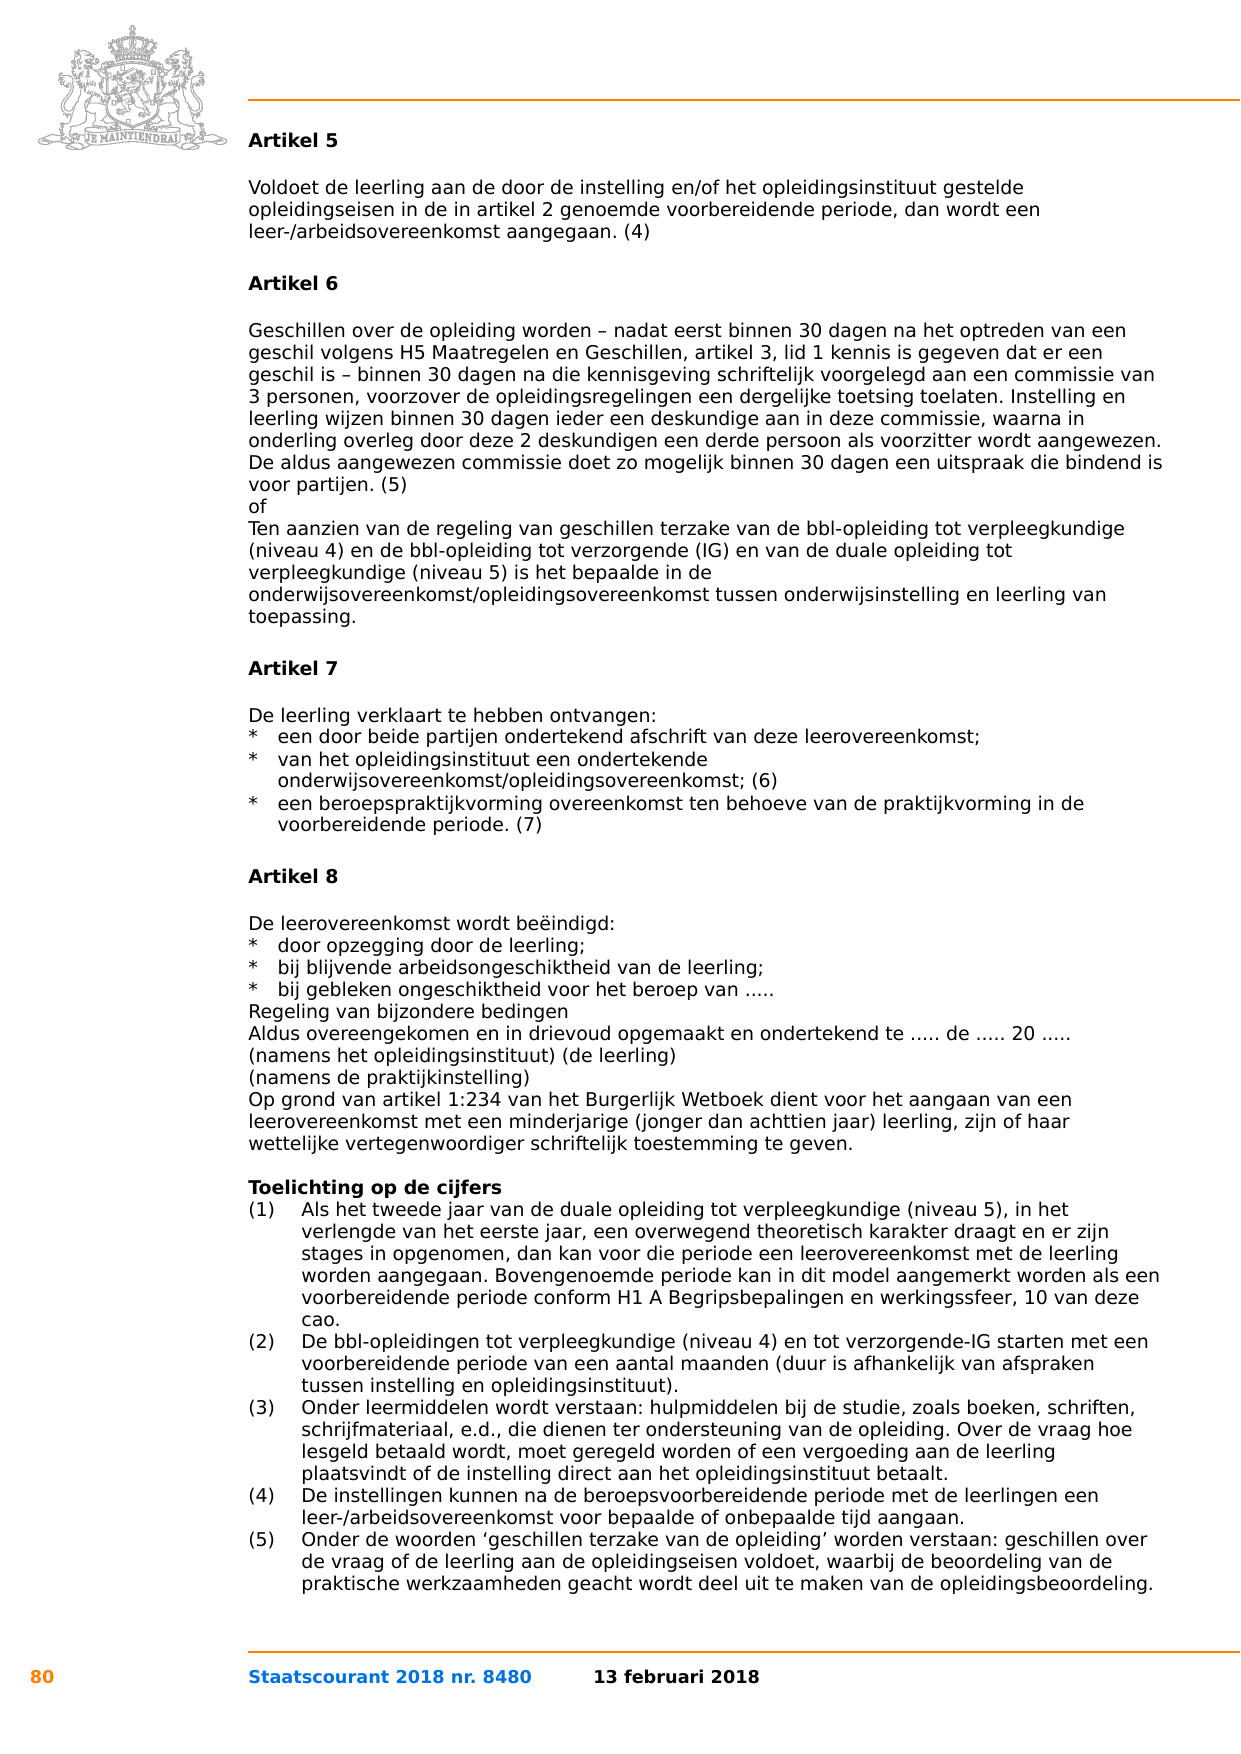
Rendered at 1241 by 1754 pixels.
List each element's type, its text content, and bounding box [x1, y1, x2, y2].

text Op grond van artikel 1:234 van het Burgerlijk Wetboek dient voor het aangaan van een leerovereenkomst met een minderjarige (jonger dan achttien jaar) leerling, zijn of haar wettelijke vertegenwoordiger schriftelijk toestemming te geven. [248, 1089, 1163, 1155]
text * een door beide partijen ondertekend afschrift van deze leerovereenkomst; [248, 726, 1163, 748]
text Voldoet de leerling aan de door de instelling en/of het opleidingsinstituut gestelde opleidingseisen in de in artikel 2 genoemde voorbereidende periode, dan wordt een leer-/arbeidsovereenkomst aangegaan. (4) [248, 177, 1163, 243]
text (4) De instellingen kunnen na de beroepsvoorbereidende periode met de leerlingen een leer-/arbeidsovereenkomst voor bepaalde of onbepaalde tijd aangaan. [248, 1485, 1163, 1529]
subtitle Artikel 6 [248, 273, 1163, 295]
text * van het opleidingsinstituut een ondertekende onderwijsovereenkomst/opleidingsovereenkomst; (6) [248, 748, 1163, 792]
text Aldus overeengekomen en in drievoud opgemaakt en ondertekend te ..... de ..... 20 ..... [248, 1023, 1163, 1045]
subtitle Toelichting op de cijfers [248, 1177, 1163, 1199]
text De leerling verklaart te hebben ontvangen: [248, 704, 1163, 726]
subtitle Artikel 8 [248, 866, 1163, 888]
text De leerovereenkomst wordt beëindigd: [248, 913, 1163, 935]
text (1) Als het tweede jaar van de duale opleiding tot verpleegkundige (niveau 5), in het verlengde van het eerste jaar, een overwegend theoretisch karakter draagt en er zijn stages in opgenomen, dan kan voor die periode een leerovereenkomst met de leerling worden aangegaan. Bovengenoemde periode kan in dit model aangemerkt worden als een voorbereidende periode conform H1 A Begripsbepalingen en werkingssfeer, 10 van deze cao. [248, 1199, 1163, 1331]
text (3) Onder leermiddelen wordt verstaan: hulpmiddelen bij de studie, zoals boeken, schriften, schrijfmateriaal, e.d., die dienen ter ondersteuning van de opleiding. Over de vraag hoe lesgeld betaald wordt, moet geregeld worden of een vergoeding aan de leerling plaatsvindt of de instelling direct aan het opleidingsinstituut betaalt. [248, 1397, 1163, 1485]
text * bij gebleken ongeschiktheid voor het beroep van ..... [248, 979, 1163, 1001]
text Ten aanzien van de regeling van geschillen terzake van de bbl-opleiding tot verpleegkundige (niveau 4) en de bbl-opleiding tot verzorgende (IG) en van de duale opleiding tot verpleegkundige (niveau 5) is het bepaalde in de onderwijsovereenkomst/opleidingsovereenkomst tussen onderwijsinstelling en leerling van toepassing. [248, 518, 1163, 627]
text Geschillen over de opleiding worden – nadat eerst binnen 30 dagen na het optreden van een geschil volgens H5 Maatregelen en Geschillen, artikel 3, lid 1 kennis is gegeven dat er een geschil is – binnen 30 dagen na die kennisgeving schriftelijk voorgelegd aan een commissie van 3 personen, voorzover de opleidingsregelingen een dergelijke toetsing toelaten. Instelling en leerling wijzen binnen 30 dagen ieder een deskundige aan in deze commissie, waarna in onderling overleg door deze 2 deskundigen een derde persoon als voorzitter wordt aangewezen. De aldus aangewezen commissie doet zo mogelijk binnen 30 dagen een uitspraak die bindend is voor partijen. (5) [248, 320, 1163, 496]
picture [38, 25, 227, 150]
text (5) Onder de woorden ‘geschillen terzake van de opleiding’ worden verstaan: geschillen over de vraag of de leerling aan de opleidingseisen voldoet, waarbij de beoordeling van de praktische werkzaamheden geacht wordt deel uit te maken van de opleidingsbeoordeling. [248, 1529, 1163, 1594]
text (namens het opleidingsinstituut) (de leerling) [248, 1045, 1163, 1067]
text Regeling van bijzondere bedingen [248, 1001, 1163, 1023]
text * door opzegging door de leerling; [248, 935, 1163, 957]
text (2) De bbl-opleidingen tot verpleegkundige (niveau 4) en tot verzorgende-IG starten met een voorbereidende periode van een aantal maanden (duur is afhankelijk van afspraken tussen instelling en opleidingsinstituut). [248, 1331, 1163, 1397]
subtitle Artikel 7 [248, 657, 1163, 679]
text of [248, 496, 1163, 518]
text * een beroepspraktijkvorming overeenkomst ten behoeve van de praktijkvorming in de voorbereidende periode. (7) [248, 792, 1163, 836]
subtitle Artikel 5 [248, 130, 1163, 152]
text (namens de praktijkinstelling) [248, 1067, 1163, 1089]
text * bij blijvende arbeidsongeschiktheid van de leerling; [248, 957, 1163, 979]
